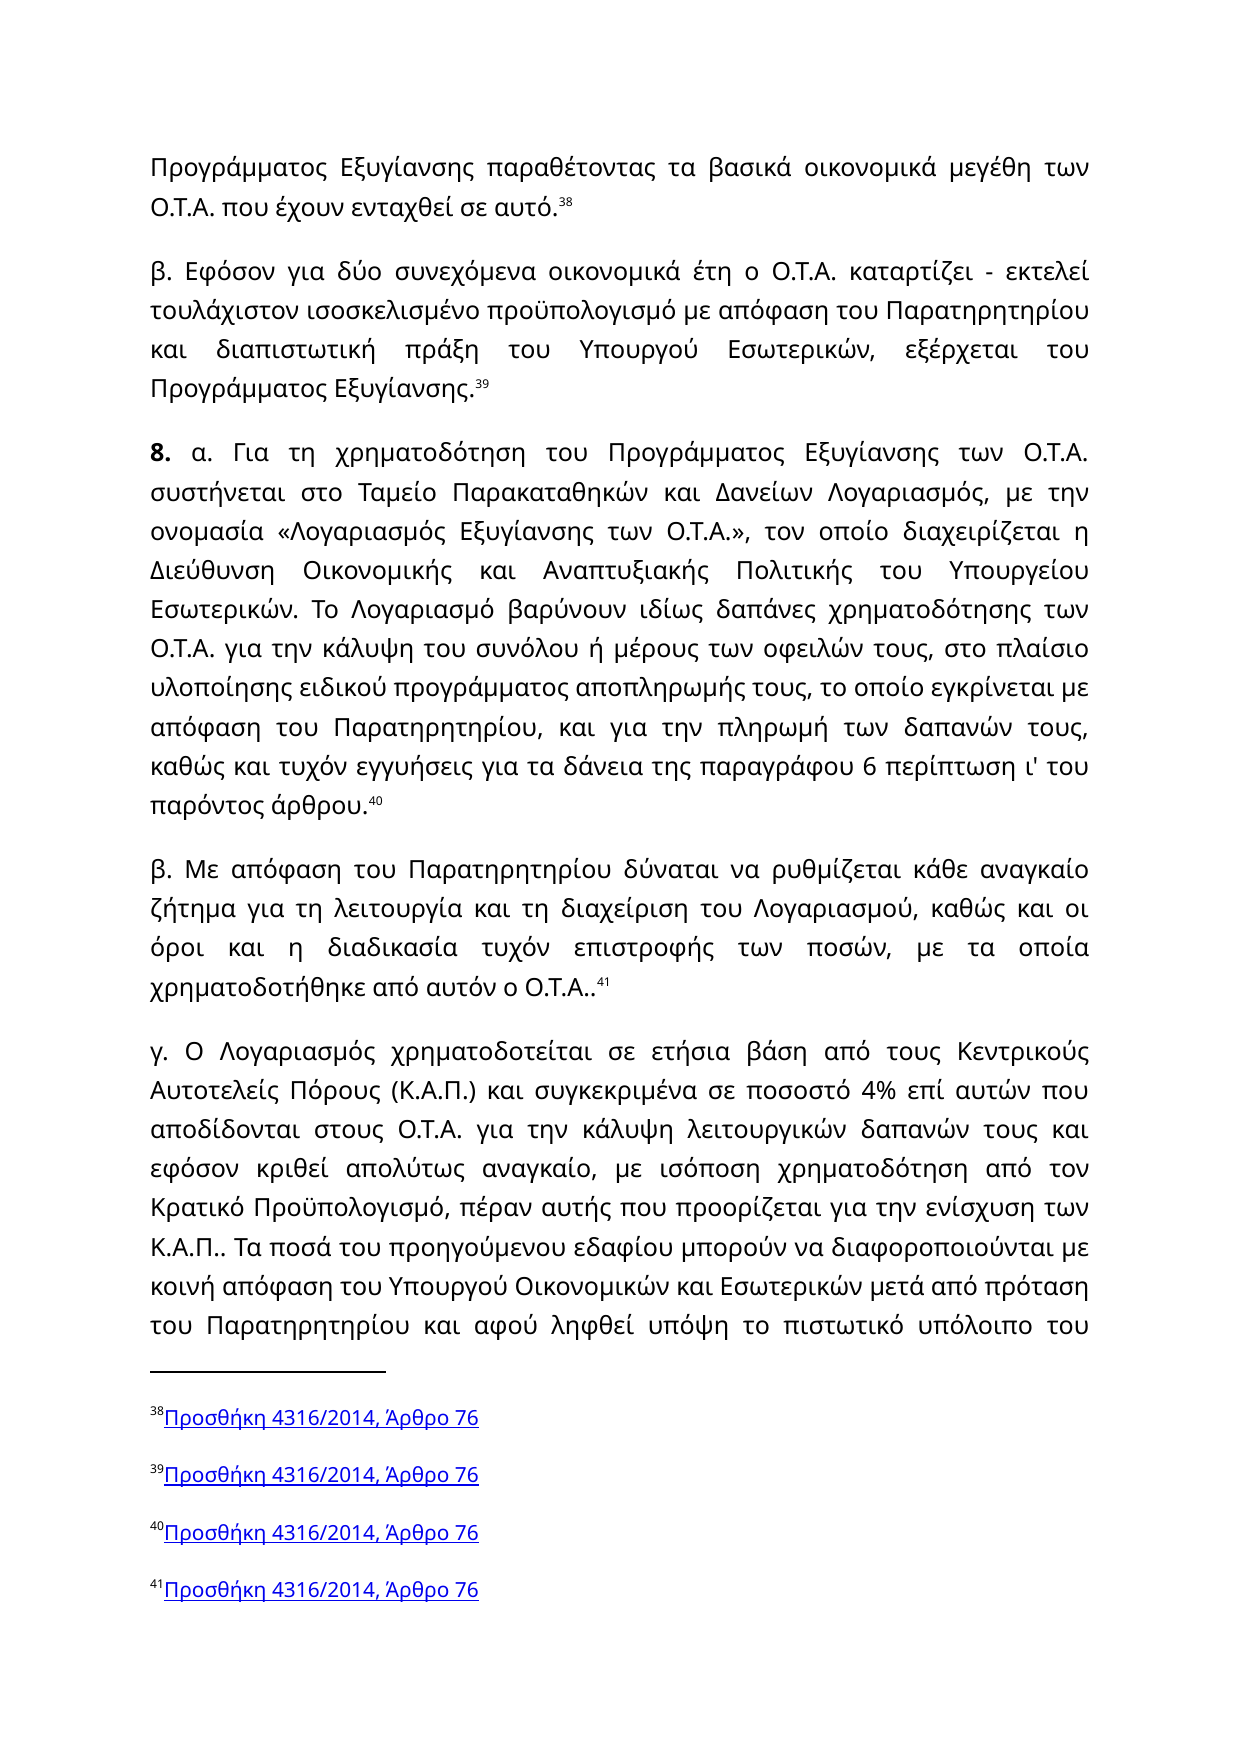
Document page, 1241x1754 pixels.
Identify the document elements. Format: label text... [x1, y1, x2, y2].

text Προσθήκη 4316/2014, Άρθρο 76 [150, 1576, 1090, 1604]
text Προσθήκη 4316/2014, Άρθρο 76 [150, 1403, 1090, 1431]
text β. Εφόσον για δύο συνεχόμενα οικονομικά έτη ο Ο.Τ.Α. καταρτίζει - εκτελεί τουλάχιστον ισοσκελισμένο προϋπολογισμό με απόφαση του Παρατηρητηρίου και διαπιστωτική πράξη του Υπουργού Εσωτερικών, εξέρχεται του Προγράμματος Εξυγίανσης. [150, 253, 1090, 405]
text Προγράμματος Εξυγίανσης παραθέτοντας τα βασικά οικονομικά μεγέθη των Ο.Τ.Α. που έχουν ενταχθεί σε αυτό. [150, 150, 1090, 223]
text Προσθήκη 4316/2014, Άρθρο 76 [150, 1518, 1090, 1546]
text 8. α. Για τη χρηματοδότηση του Προγράμματος Εξυγίανσης των Ο.Τ.Α. συστήνεται στο Ταμείο Παρακαταθηκών και Δανείων Λογαριασμός, με την ονομασία «Λογαριασμός Εξυγίανσης των Ο.Τ.Α.», τον οποίο διαχειρίζεται η Διεύθυνση Οικονομικής και Αναπτυξιακής Πολιτικής του Υπουργείου Εσωτερικών. Το Λογαριασμό βαρύνουν ιδίως δαπάνες χρηματοδότησης των Ο.Τ.Α. για την κάλυψη του συνόλου ή μέρους των οφειλών τους, στο πλαίσιο υλοποίησης ειδικού προγράμματος αποπληρωμής τους, το οποίο εγκρίνεται με απόφαση του Παρατηρητηρίου, και για την πληρωμή των δαπανών τους, καθώς και τυχόν εγγυήσεις για τα δάνεια της παραγράφου 6 περίπτωση ι' του παρόντος άρθρου. [150, 435, 1090, 822]
text Προσθήκη 4316/2014, Άρθρο 76 [150, 1460, 1090, 1489]
text β. Με απόφαση του Παρατηρητηρίου δύναται να ρυθμίζεται κάθε αναγκαίο ζήτημα για τη λειτουργία και τη διαχείριση του Λογαριασμού, καθώς και οι όροι και η διαδικασία τυχόν επιστροφής των ποσών, με τα οποία χρηματοδοτήθηκε από αυτόν ο Ο.Τ.Α.. [150, 852, 1090, 1003]
text γ. Ο Λογαριασμός χρηματοδοτείται σε ετήσια βάση από τους Κεντρικούς Αυτοτελείς Πόρους (Κ.Α.Π.) και συγκεκριμένα σε ποσοστό 4% επί αυτών που αποδίδονται στους Ο.Τ.Α. για την κάλυψη λειτουργικών δαπανών τους και εφόσον κριθεί απολύτως αναγκαίο, με ισόποση χρηματοδότηση από τον Κρατικό Προϋπολογισμό, πέραν αυτής που προορίζεται για την ενίσχυση των Κ.Α.Π.. Τα ποσά του προηγούμενου εδαφίου μπορούν να διαφοροποιούνται με κοινή απόφαση του Υπουργού Οικονομικών και Εσωτερικών μετά από πρόταση του Παρατηρητηρίου και αφού ληφθεί υπόψη το πιστωτικό υπόλοιπο του [150, 1033, 1090, 1342]
